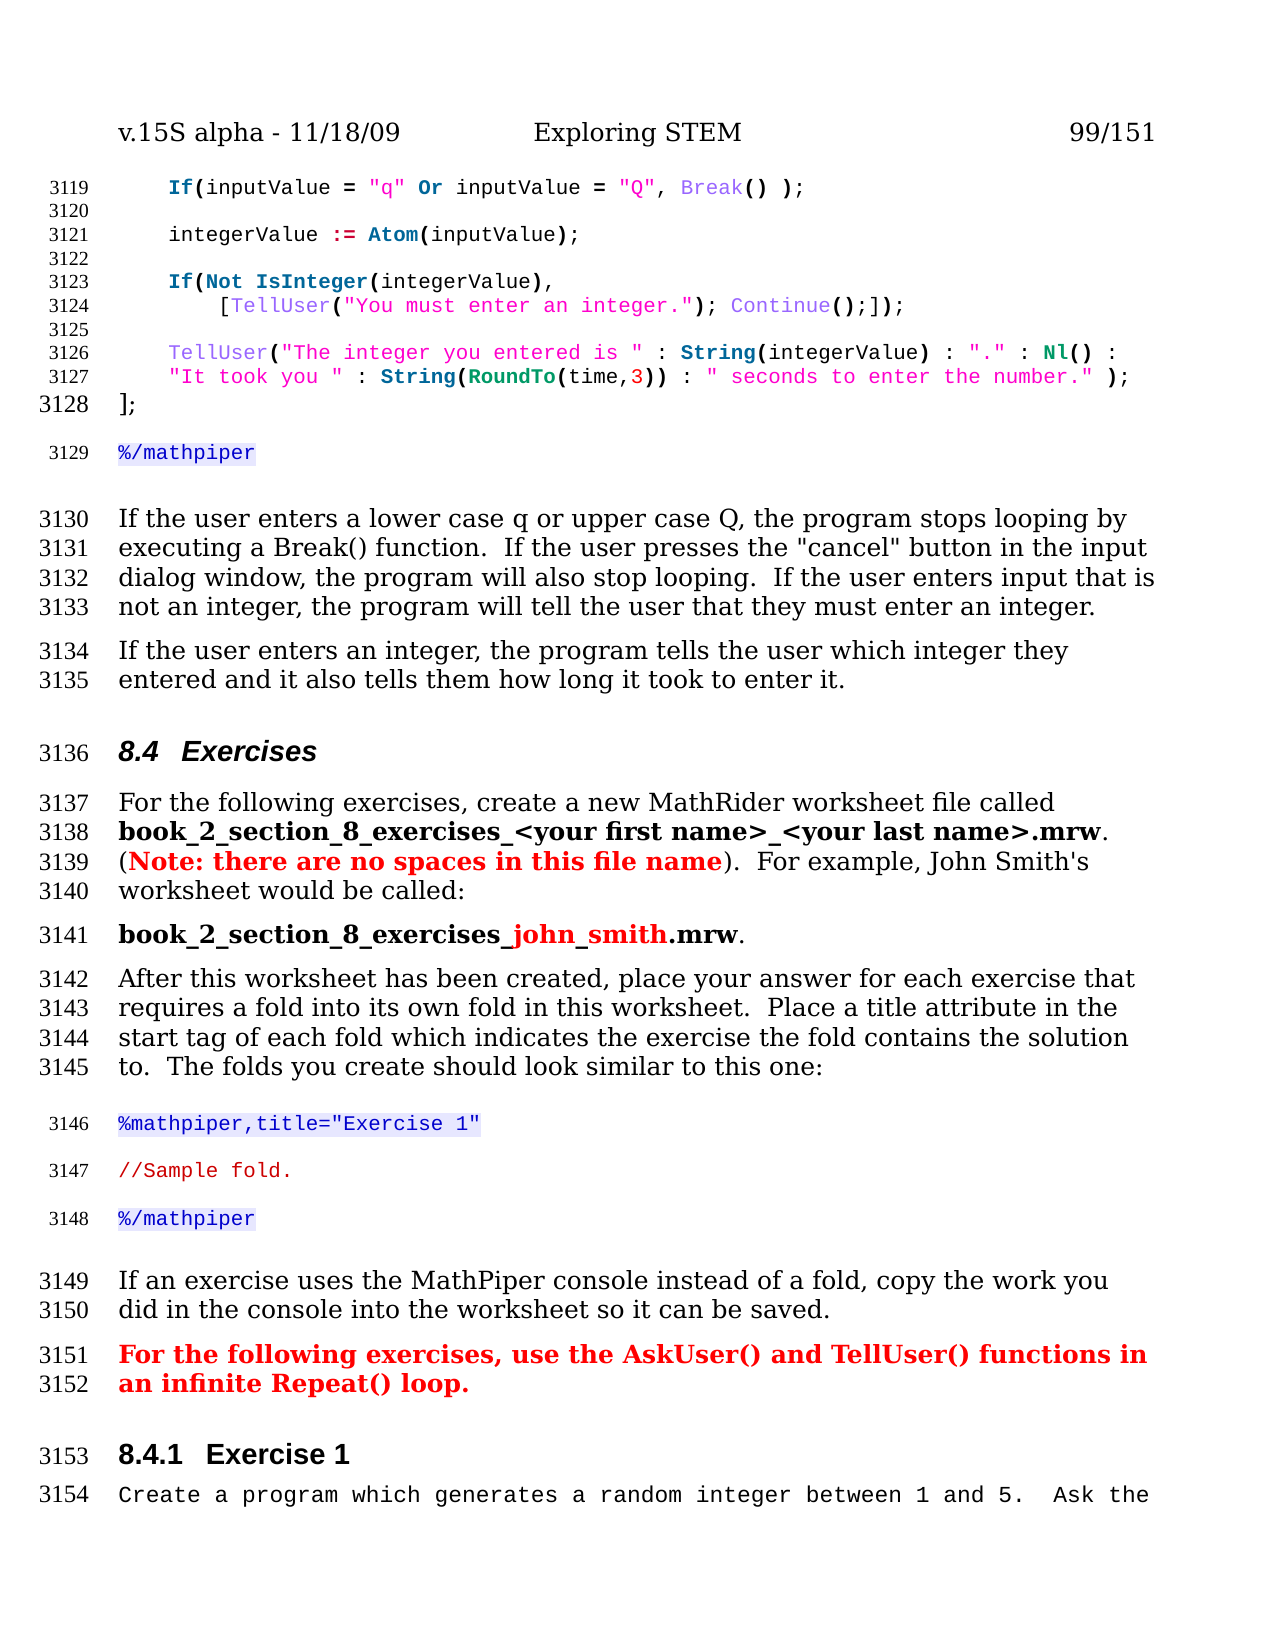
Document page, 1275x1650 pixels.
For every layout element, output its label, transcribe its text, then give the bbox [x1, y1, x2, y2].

text TellUser("The integer you entered is " : String(integerValue) : "." : Nl() : [118, 342, 1157, 366]
text If the user enters a lower case q or upper case Q, the program stops looping by executing a Break() function. If the user presses the "cancel" button in the input dialog window, the program will also stop looping. If the user enters input that is not an integer, the program will tell the user that they must enter an integer. [118, 504, 1157, 621]
subtitle Exercises [118, 733, 1157, 767]
text If an exercise uses the MathPiper console instead of a fold, copy the work you did in the console into the worksheet so it can be saved. [118, 1266, 1157, 1324]
text integerValue := Atom(inputValue); [118, 224, 1157, 248]
text If the user enters an integer, the program tells the user which integer they entered and it also tells them how long it took to enter it. [118, 636, 1157, 694]
text "It took you " : String(RoundTo(time,3)) : " seconds to enter the number." ); [118, 366, 1157, 389]
text %mathpiper,title="Exercise 1" [118, 1113, 1157, 1137]
text //Sample fold. [118, 1160, 1157, 1184]
text If(Not IsInteger(integerValue), [118, 271, 1157, 295]
text For the following exercises, use the AskUser() and TellUser() functions in an infinite Repeat() loop. [118, 1339, 1157, 1398]
text %/mathpiper [118, 442, 1157, 466]
text Create a program which generates a random integer between 1 and 5. Ask the [118, 1483, 1157, 1509]
text After this worksheet has been created, place your answer for each exercise that requires a fold into its own fold in this worksheet. Place a title attribute in the start tag of each fold which indicates the exercise the fold contains the solution to. The folds you create should look similar to this one: [118, 964, 1157, 1081]
text If(inputValue = "q" Or inputValue = "Q", Break() ); [118, 177, 1157, 200]
text For the following exercises, create a new MathRider worksheet file called book_2_section_8_exercises_<your first name>_<your last name>.mrw. (Note: there are no spaces in this file name). For example, John Smith's worksheet would be called: [118, 788, 1157, 905]
subtitle Exercise 1 [118, 1437, 1157, 1471]
text [TellUser("You must enter an integer."); Continue();]); [118, 295, 1157, 319]
text %/mathpiper [118, 1208, 1157, 1231]
text book_2_section_8_exercises_john_smith.mrw. [118, 920, 1157, 949]
text ]; [118, 389, 1157, 419]
